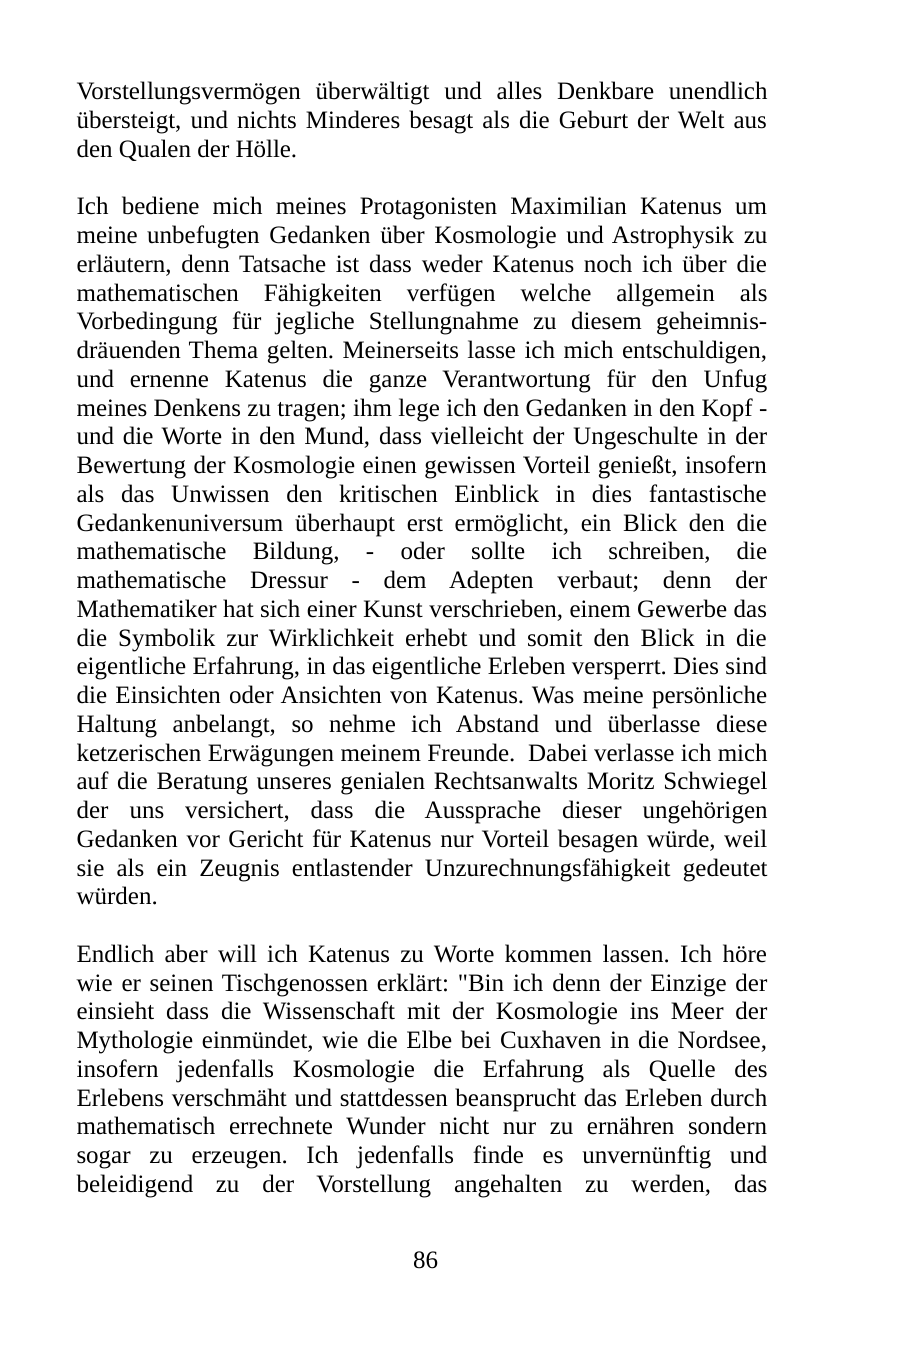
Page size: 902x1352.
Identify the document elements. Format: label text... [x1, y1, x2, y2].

text Endlich aber will ich Katenus zu Worte kommen lassen. Ich höre wie er seinen Tischgenossen erklärt: "Bin ich denn der Einzige der einsieht dass die Wissenschaft mit der Kosmologie ins Meer der Mythologie einmündet, wie die Elbe bei Cuxhaven in die Nordsee, insofern jedenfalls Kosmologie die Erfahrung als Quelle des Erlebens verschmäht und stattdessen beansprucht das Erleben durch mathematisch errechnete Wunder nicht nur zu ernähren sondern sogar zu erzeugen. Ich jedenfalls finde es unvernünftig und beleidigend zu der Vorstellung angehalten zu werden, das [76, 939, 768, 1198]
text Ich bediene mich meines Protagonisten Maximilian Katenus um meine unbefugten Gedanken über Kosmologie und Astrophysik zu erläutern, denn Tatsache ist dass weder Katenus noch ich über die mathematischen Fähigkeiten verfügen welche allgemein als Vorbedingung für jegliche Stellungnahme zu diesem geheimnis- dräuenden Thema gelten. Meinerseits lasse ich mich entschuldigen, und ernenne Katenus die ganze Verantwortung für den Unfug meines Denkens zu tragen; ihm lege ich den Gedanken in den Kopf - und die Worte in den Mund, dass vielleicht der Ungeschulte in der Bewertung der Kosmologie einen gewissen Vorteil genießt, insofern als das Unwissen den kritischen Einblick in dies fantastische Gedankenuniversum überhaupt erst ermöglicht, ein Blick den die mathematische Bildung, - oder sollte ich schreiben, die mathematische Dressur - dem Adepten verbaut; denn der Mathematiker hat sich einer Kunst verschrieben, einem Gewerbe das die Symbolik zur Wirklichkeit erhebt und somit den Blick in die eigentliche Erfahrung, in das eigentliche Erleben versperrt. Dies sind die Einsichten oder Ansichten von Katenus. Was meine persönliche Haltung anbelangt, so nehme ich Abstand und überlasse diese ketzerischen Erwägungen meinem Freunde. Dabei verlasse ich mich auf die Beratung unseres genialen Rechtsanwalts Moritz Schwiegel der uns versichert, dass die Aussprache dieser ungehörigen Gedanken vor Gericht für Katenus nur Vorteil besagen würde, weil sie als ein Zeugnis entlastender Unzurechnungsfähigkeit gedeutet würden. [76, 191, 768, 910]
text Vorstellungsvermögen überwältigt und alles Denkbare unendlich übersteigt, und nichts Minderes besagt als die Geburt der Welt aus den Qualen der Hölle. [76, 76, 768, 163]
